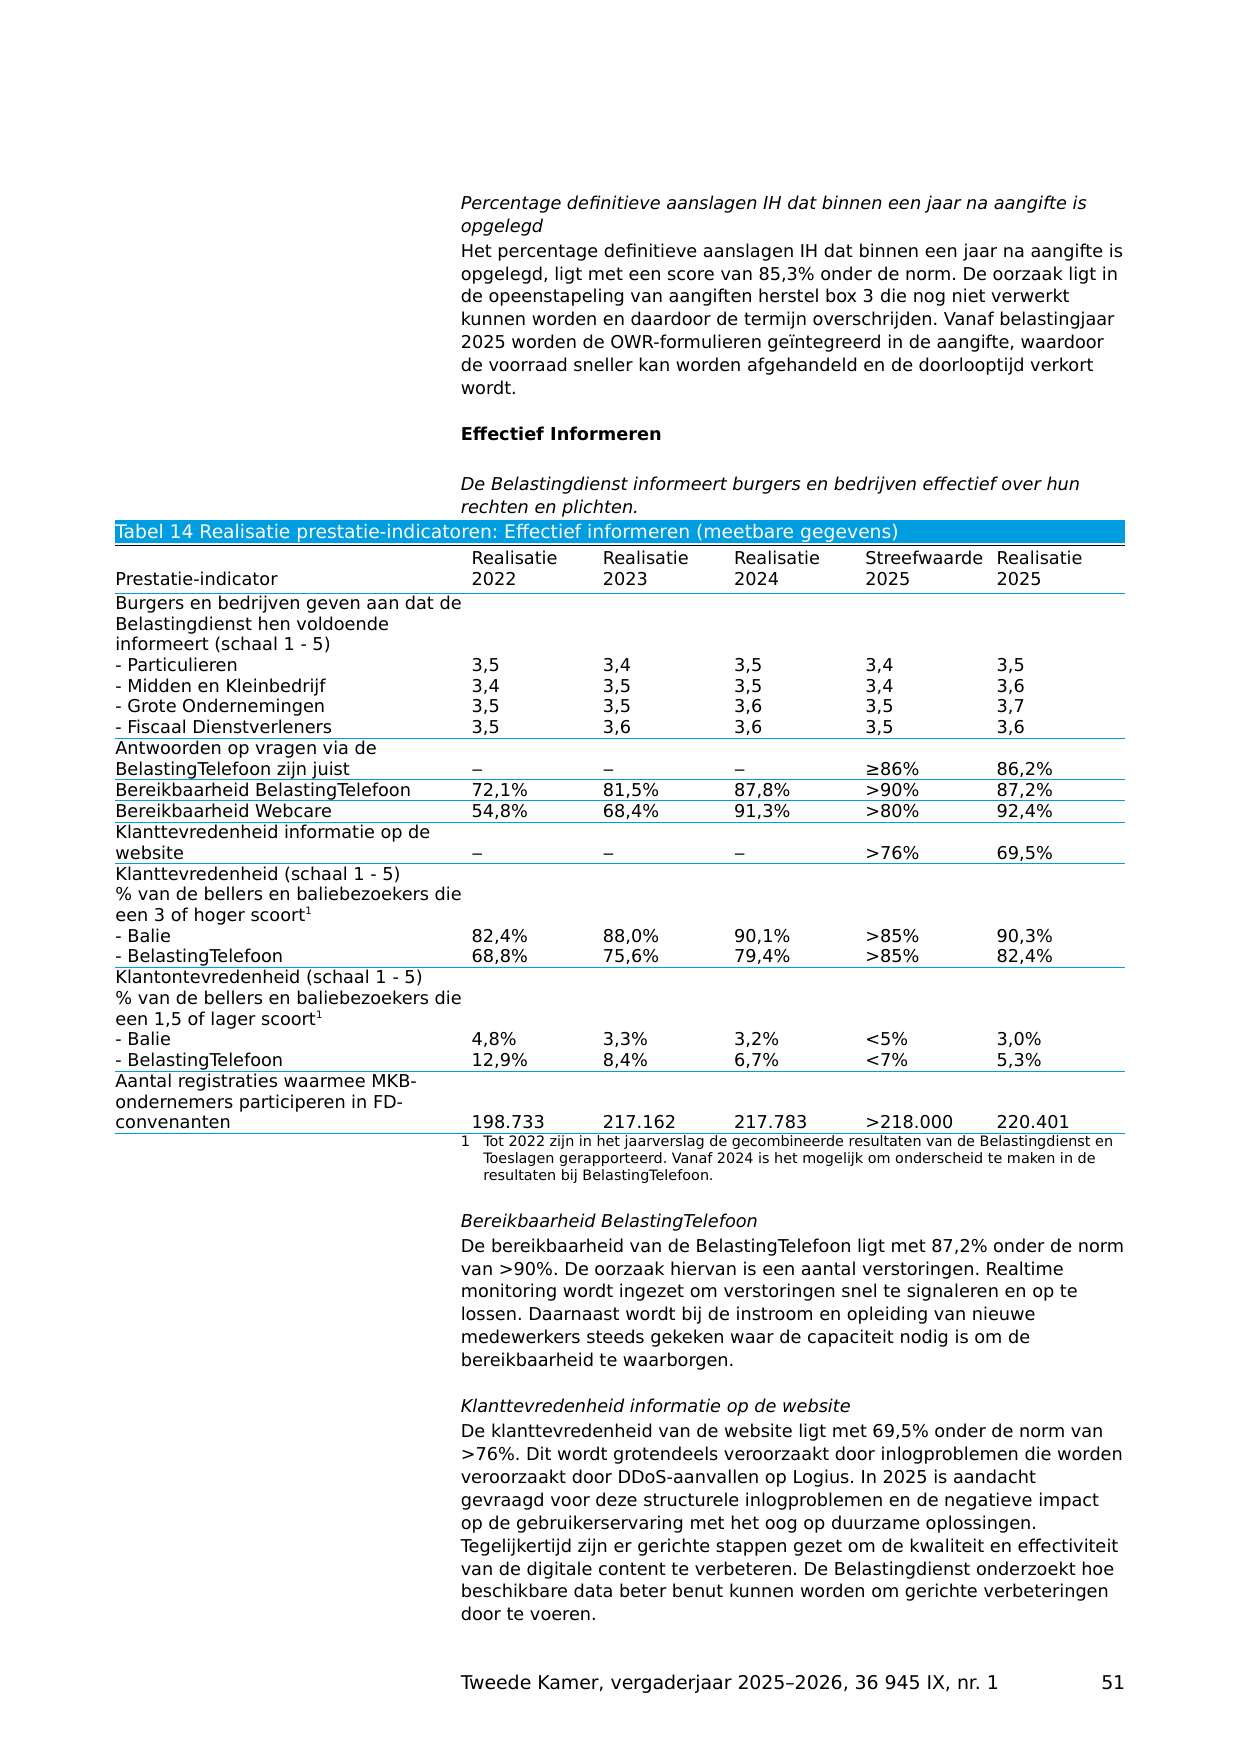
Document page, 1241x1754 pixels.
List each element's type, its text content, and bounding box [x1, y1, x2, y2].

table_cell 3,4 [469, 676, 600, 696]
table_cell Prestatie-indicator [115, 546, 468, 592]
table_cell 3,5 [994, 655, 1125, 676]
table_cell Streefwaarde 2025 [862, 546, 993, 592]
table_cell 6,7% [731, 1050, 862, 1071]
table_cell 92,4% [994, 801, 1125, 821]
table_cell Realisatie 2024 [731, 546, 862, 592]
table_cell 3,6 [994, 676, 1125, 696]
table_cell - BelastingTelefoon [115, 946, 468, 967]
table_cell [862, 864, 993, 926]
table_cell [600, 968, 731, 1029]
table_cell 3,5 [600, 676, 731, 696]
table_cell [469, 864, 600, 926]
table_cell >85% [862, 926, 993, 946]
table_cell Klanttevredenheid (schaal 1 - 5) % van de bellers en baliebezoekers die een 3 of hoger scoort1 [115, 864, 468, 926]
table_cell 82,4% [994, 946, 1125, 967]
table_cell Klantontevredenheid (schaal 1 - 5) % van de bellers en baliebezoekers die een 1,5 of lager scoort1 [115, 968, 468, 1029]
table_cell ‒ [600, 823, 731, 863]
table_cell 3,5 [469, 717, 600, 737]
table_cell 3,5 [600, 696, 731, 717]
table_cell 3,0% [994, 1029, 1125, 1050]
table_cell 3,4 [862, 655, 993, 676]
table_cell 87,2% [994, 780, 1125, 800]
table_cell >76% [862, 823, 993, 863]
table_cell ‒ [731, 739, 862, 779]
table_cell 3,4 [862, 676, 993, 696]
table_cell 68,8% [469, 946, 600, 967]
table_cell 54,8% [469, 801, 600, 821]
table_cell 88,0% [600, 926, 731, 946]
table_cell 3,2% [731, 1029, 862, 1050]
table_cell 3,6 [994, 717, 1125, 737]
table_cell >80% [862, 801, 993, 821]
table_cell 86,2% [994, 739, 1125, 779]
table_cell - Balie [115, 1029, 468, 1050]
table_cell [469, 968, 600, 1029]
table_cell 3,5 [731, 655, 862, 676]
table_cell ‒ [469, 823, 600, 863]
list Tot 2022 zijn in het jaarverslag de gecombineerde resultaten van de Belastingdienst en Toeslagen gerapporteerd. Vanaf 2024 is het mogelijk om onderscheid te maken in de resultaten bij BelastingTelefoon. [461, 1134, 1125, 1184]
table_cell 3,4 [600, 655, 731, 676]
table_cell ≥86% [862, 739, 993, 779]
table_cell [731, 968, 862, 1029]
table_cell [731, 594, 862, 655]
table_cell 3,6 [731, 717, 862, 737]
table_cell <7% [862, 1050, 993, 1071]
table_cell 69,5% [994, 823, 1125, 863]
table_cell >85% [862, 946, 993, 967]
table_cell ‒ [731, 823, 862, 863]
table_cell ‒ [600, 739, 731, 779]
table_cell Bereikbaarheid BelastingTelefoon [115, 780, 468, 800]
table_cell - Grote Ondernemingen [115, 696, 468, 717]
table_cell 4,8% [469, 1029, 600, 1050]
table_cell 3,6 [731, 696, 862, 717]
table_cell 72,1% [469, 780, 600, 800]
table_cell <5% [862, 1029, 993, 1050]
table_cell 217.162 [600, 1072, 731, 1133]
text De Belastingdienst informeert burgers en bedrijven effectief over hun rechten en plichten. [461, 472, 1125, 518]
table_cell 5,3% [994, 1050, 1125, 1071]
text Klanttevredenheid informatie op de website [461, 1394, 1125, 1417]
table_cell 3,5 [862, 717, 993, 737]
table_cell 79,4% [731, 946, 862, 967]
table_cell 3,5 [731, 676, 862, 696]
text Percentage definitieve aanslagen IH dat binnen een jaar na aangifte is opgelegd [461, 191, 1125, 237]
text Effectief Informeren [461, 422, 1125, 445]
table_cell 81,5% [600, 780, 731, 800]
table_cell - Fiscaal Dienstverleners [115, 717, 468, 737]
text Het percentage definitieve aanslagen IH dat binnen een jaar na aangifte is opgelegd, ligt met een score van 85,3% onder de norm. De oorzaak ligt in de opeenstapeling van aangiften herstel box 3 die nog niet verwerkt kunnen worden en daardoor de termijn overschrijden. Vanaf belastingjaar 2025 worden de OWR-formulieren geïntegreerd in de aangifte, waardoor de voorraad sneller kan worden afgehandeld en de doorlooptijd verkort wordt. [461, 239, 1125, 399]
table_cell 217.783 [731, 1072, 862, 1133]
table_cell 8,4% [600, 1050, 731, 1071]
table_cell - Particulieren [115, 655, 468, 676]
text De klanttevredenheid van de website ligt met 69,5% onder de norm van >76%. Dit wordt grotendeels veroorzaakt door inlogproblemen die worden veroorzaakt door DDoS-aanvallen op Logius. In 2025 is aandacht gevraagd voor deze structurele inlogproblemen en de negatieve impact op de gebruikerservaring met het oog op duurzame oplossingen. Tegelijkertijd zijn er gerichte stappen gezet om de kwaliteit en effectiviteit van de digitale content te verbeteren. De Belastingdienst onderzoekt hoe beschikbare data beter benut kunnen worden om gerichte verbeteringen door te voeren. [461, 1419, 1125, 1625]
table_cell Aantal registraties waarmee MKB-ondernemers participeren in FD-convenanten [115, 1072, 468, 1133]
text De bereikbaarheid van de BelastingTelefoon ligt met 87,2% onder de norm van >90%. De oorzaak hiervan is een aantal verstoringen. Realtime monitoring wordt ingezet om verstoringen snel te signaleren en op te lossen. Daarnaast wordt bij de instroom en opleiding van nieuwe medewerkers steeds gekeken waar de capaciteit nodig is om de bereikbaarheid te waarborgen. [461, 1234, 1125, 1371]
table_cell [994, 864, 1125, 926]
table_cell Antwoorden op vragen via de BelastingTelefoon zijn juist [115, 739, 468, 779]
table_cell >218.000 [862, 1072, 993, 1133]
table_cell 3,5 [469, 655, 600, 676]
table_cell Realisatie 2023 [600, 546, 731, 592]
table_cell 87,8% [731, 780, 862, 800]
table_cell 75,6% [600, 946, 731, 967]
table_cell Realisatie 2025 [994, 546, 1125, 592]
table_cell 3,6 [600, 717, 731, 737]
table_cell 68,4% [600, 801, 731, 821]
table_cell 91,3% [731, 801, 862, 821]
table_cell 220.401 [994, 1072, 1125, 1133]
table_cell [862, 594, 993, 655]
table_cell [994, 968, 1125, 1029]
table_cell 90,1% [731, 926, 862, 946]
table_cell 90,3% [994, 926, 1125, 946]
table_cell ‒ [469, 739, 600, 779]
table_cell 12,9% [469, 1050, 600, 1071]
table_cell 3,5 [862, 696, 993, 717]
table_cell [600, 864, 731, 926]
table_cell 3,3% [600, 1029, 731, 1050]
table_cell 82,4% [469, 926, 600, 946]
table_cell [862, 968, 993, 1029]
table_cell 3,7 [994, 696, 1125, 717]
table_cell [994, 594, 1125, 655]
table_cell Burgers en bedrijven geven aan dat de Belastingdienst hen voldoende informeert (schaal 1 - 5) [115, 594, 468, 655]
table_cell Realisatie 2022 [469, 546, 600, 592]
table_cell - Balie [115, 926, 468, 946]
table_cell - BelastingTelefoon [115, 1050, 468, 1071]
table_cell [469, 594, 600, 655]
table_cell Klanttevredenheid informatie op de website [115, 823, 468, 863]
table_cell >90% [862, 780, 993, 800]
table_cell - Midden en Kleinbedrijf [115, 676, 468, 696]
table_cell 198.733 [469, 1072, 600, 1133]
table_cell 3,5 [469, 696, 600, 717]
table_cell Bereikbaarheid Webcare [115, 801, 468, 821]
text Bereikbaarheid BelastingTelefoon [461, 1209, 1125, 1232]
table_cell [600, 594, 731, 655]
table_cell [731, 864, 862, 926]
